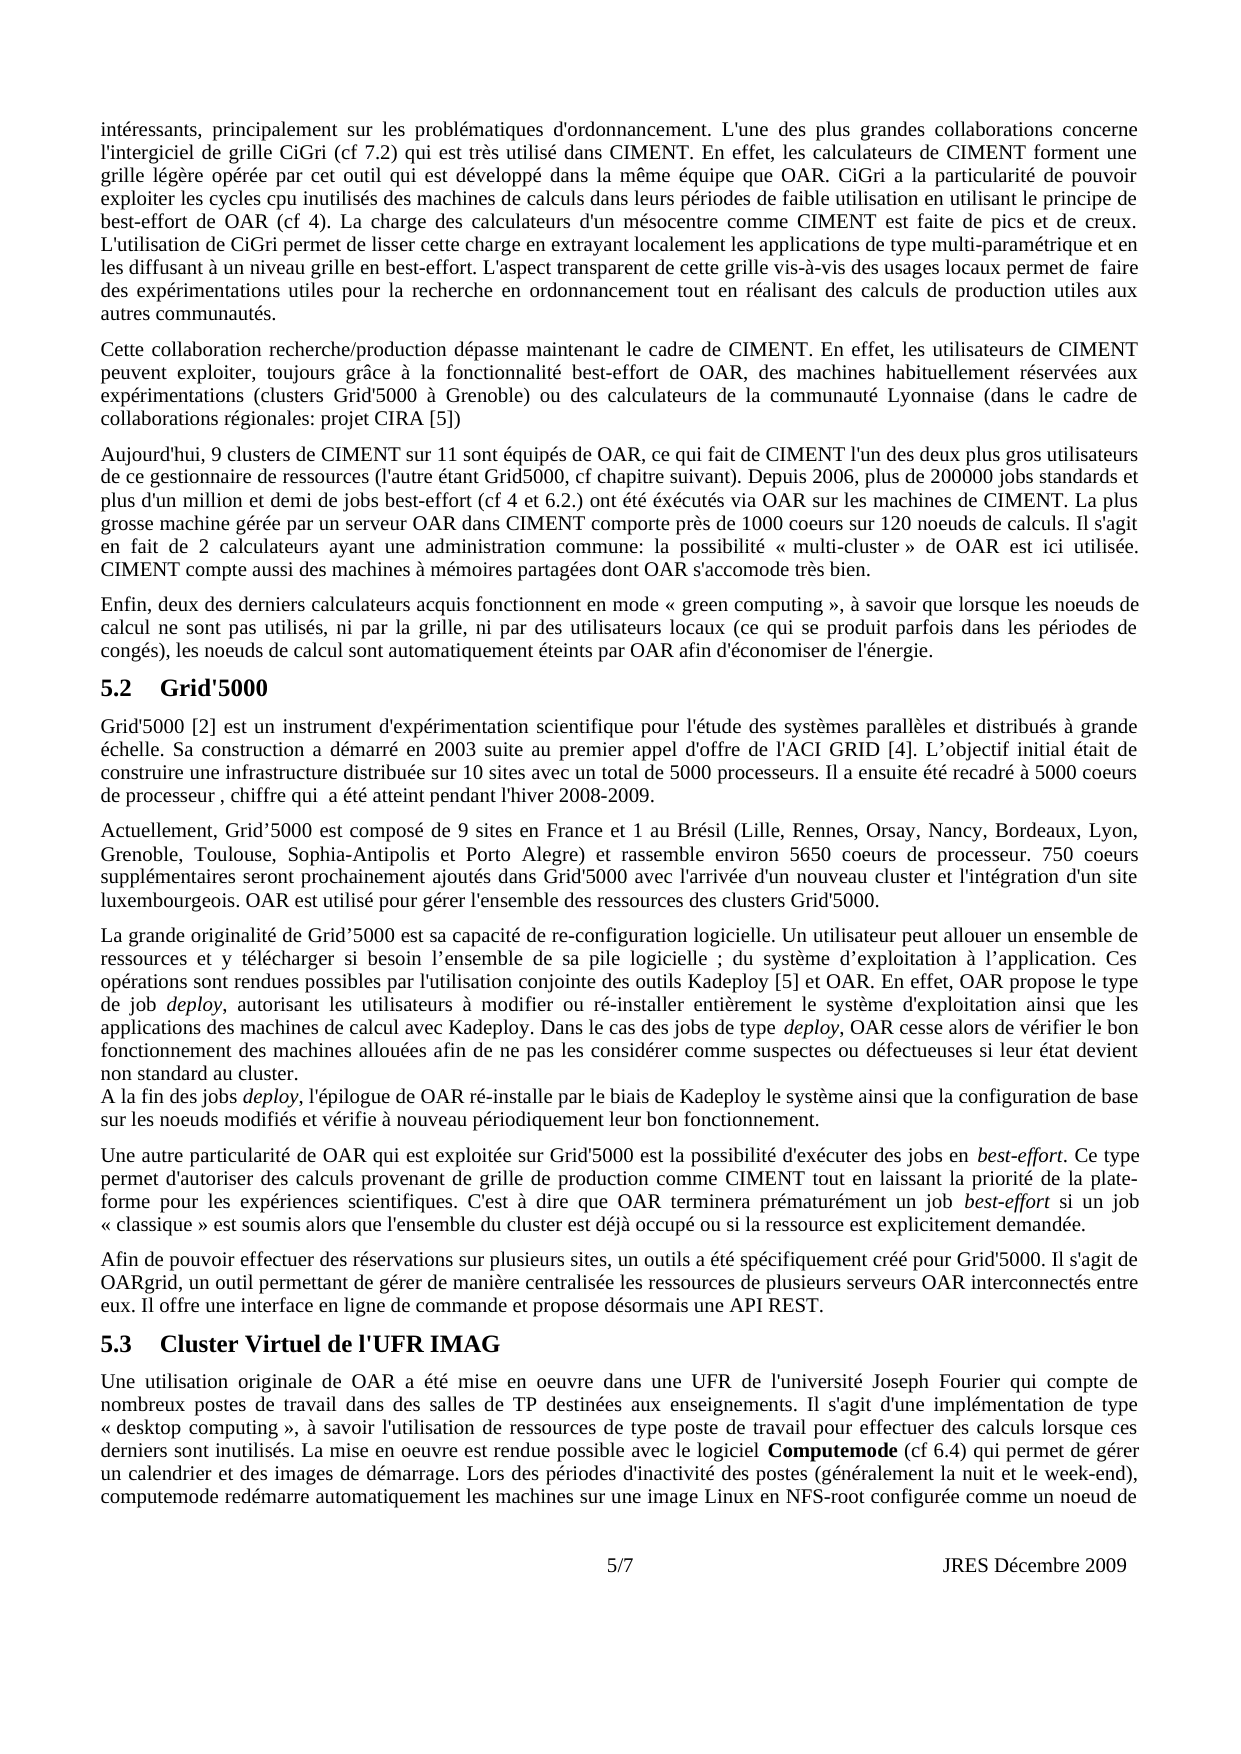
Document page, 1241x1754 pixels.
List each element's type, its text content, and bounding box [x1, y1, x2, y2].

text Une utilisation originale de OAR a été mise en oeuvre dans une UFR de l'université Joseph Fourier qui compte de nombreux postes de travail dans des salles de TP destinées aux enseignements. Il s'agit d'une implémentation de type « desktop computing », à savoir l'utilisation de ressources de type poste de travail pour effectuer des calculs lorsque ces derniers sont inutilisés. La mise en oeuvre est rendue possible avec le logiciel Computemode (cf 6.4) qui permet de gérer un calendrier et des images de démarrage. Lors des périodes d'inactivité des postes (généralement la nuit et le week-end), computemode redémarre automatiquement les machines sur une image Linux en NFS-root configurée comme un noeud de [100, 1370, 1140, 1508]
text intéressants, principalement sur les problématiques d'ordonnancement. L'une des plus grandes collaborations concerne l'intergiciel de grille CiGri (cf 7.2) qui est très utilisé dans CIMENT. En effet, les calculateurs de CIMENT forment une grille légère opérée par cet outil qui est développé dans la même équipe que OAR. CiGri a la particularité de pouvoir exploiter les cycles cpu inutilisés des machines de calculs dans leurs périodes de faible utilisation en utilisant le principe de best-effort de OAR (cf 4). La charge des calculateurs d'un mésocentre comme CIMENT est faite de pics et de creux. L'utilisation de CiGri permet de lisser cette charge en extrayant localement les applications de type multi-paramétrique et en les diffusant à un niveau grille en best-effort. L'aspect transparent de cette grille vis-à-vis des usages locaux permet de faire des expérimentations utiles pour la recherche en ordonnancement tout en réalisant des calculs de production utiles aux autres communautés. [100, 118, 1140, 325]
text La grande originalité de Grid’5000 est sa capacité de re-configuration logicielle. Un utilisateur peut allouer un ensemble de ressources et y télécharger si besoin l’ensemble de sa pile logicielle ; du système d’exploitation à l’application. Ces opérations sont rendues possibles par l'utilisation conjointe des outils Kadeploy [5] et OAR. En effet, OAR propose le type de job deploy, autorisant les utilisateurs à modifier ou ré-installer entièrement le système d'exploitation ainsi que les applications des machines de calcul avec Kadeploy. Dans le cas des jobs de type deploy, OAR cesse alors de vérifier le bon fonctionnement des machines allouées afin de ne pas les considérer comme suspectes ou défectueuses si leur état devient non standard au cluster. A la fin des jobs deploy, l'épilogue de OAR ré-installe par le biais de Kadeploy le système ainsi que la configuration de base sur les noeuds modifiés et vérifie à nouveau périodiquement leur bon fonctionnement. [100, 924, 1140, 1131]
text Afin de pouvoir effectuer des réservations sur plusieurs sites, un outils a été spécifiquement créé pour Grid'5000. Il s'agit de OARgrid, un outil permettant de gérer de manière centralisée les ressources de plusieurs serveurs OAR interconnectés entre eux. Il offre une interface en ligne de commande et propose désormais une API REST. [100, 1248, 1140, 1317]
text Grid'5000 [2] est un instrument d'expérimentation scientifique pour l'étude des systèmes parallèles et distribués à grande échelle. Sa construction a démarré en 2003 suite au premier appel d'offre de l'ACI GRID [4]. L’objectif initial était de construire une infrastructure distribuée sur 10 sites avec un total de 5000 processeurs. Il a ensuite été recadré à 5000 coeurs de processeur , chiffre qui a été atteint pendant l'hiver 2008-2009. [100, 715, 1140, 807]
text Enfin, deux des derniers calculateurs acquis fonctionnent en mode « green computing », à savoir que lorsque les noeuds de calcul ne sont pas utilisés, ni par la grille, ni par des utilisateurs locaux (ce qui se produit parfois dans les périodes de congés), les noeuds de calcul sont automatiquement éteints par OAR afin d'économiser de l'énergie. [100, 593, 1140, 662]
text Aujourd'hui, 9 clusters de CIMENT sur 11 sont équipés de OAR, ce qui fait de CIMENT l'un des deux plus gros utilisateurs de ce gestionnaire de ressources (l'autre étant Grid5000, cf chapitre suivant). Depuis 2006, plus de 200000 jobs standards et plus d'un million et demi de jobs best-effort (cf 4 et 6.2.) ont été éxécutés via OAR sur les machines de CIMENT. La plus grosse machine gérée par un serveur OAR dans CIMENT comporte près de 1000 coeurs sur 120 noeuds de calculs. Il s'agit en fait de 2 calculateurs ayant une administration commune: la possibilité « multi-cluster » de OAR est ici utilisée. CIMENT compte aussi des machines à mémoires partagées dont OAR s'accomode très bien. [100, 442, 1140, 581]
text Une autre particularité de OAR qui est exploitée sur Grid'5000 est la possibilité d'exécuter des jobs en best-effort. Ce type permet d'autoriser des calculs provenant de grille de production comme CIMENT tout en laissant la priorité de la plate-forme pour les expériences scientifiques. C'est à dire que OAR terminera prématurément un job best-effort si un job « classique » est soumis alors que l'ensemble du cluster est déjà occupé ou si la ressource est explicitement demandée. [100, 1144, 1140, 1236]
subtitle Grid'5000 [100, 674, 1140, 702]
subtitle Cluster Virtuel de l'UFR IMAG [100, 1330, 1140, 1357]
text Actuellement, Grid’5000 est composé de 9 sites en France et 1 au Brésil (Lille, Rennes, Orsay, Nancy, Bordeaux, Lyon, Grenoble, Toulouse, Sophia-Antipolis et Porto Alegre) et rassemble environ 5650 coeurs de processeur. 750 coeurs supplémentaires seront prochainement ajoutés dans Grid'5000 avec l'arrivée d'un nouveau cluster et l'intégration d'un site luxembourgeois. OAR est utilisé pour gérer l'ensemble des ressources des clusters Grid'5000. [100, 819, 1140, 911]
text Cette collaboration recherche/production dépasse maintenant le cadre de CIMENT. En effet, les utilisateurs de CIMENT peuvent exploiter, toujours grâce à la fonctionnalité best-effort de OAR, des machines habituellement réservées aux expérimentations (clusters Grid'5000 à Grenoble) ou des calculateurs de la communauté Lyonnaise (dans le cadre de collaborations régionales: projet CIRA [5]) [100, 338, 1140, 430]
